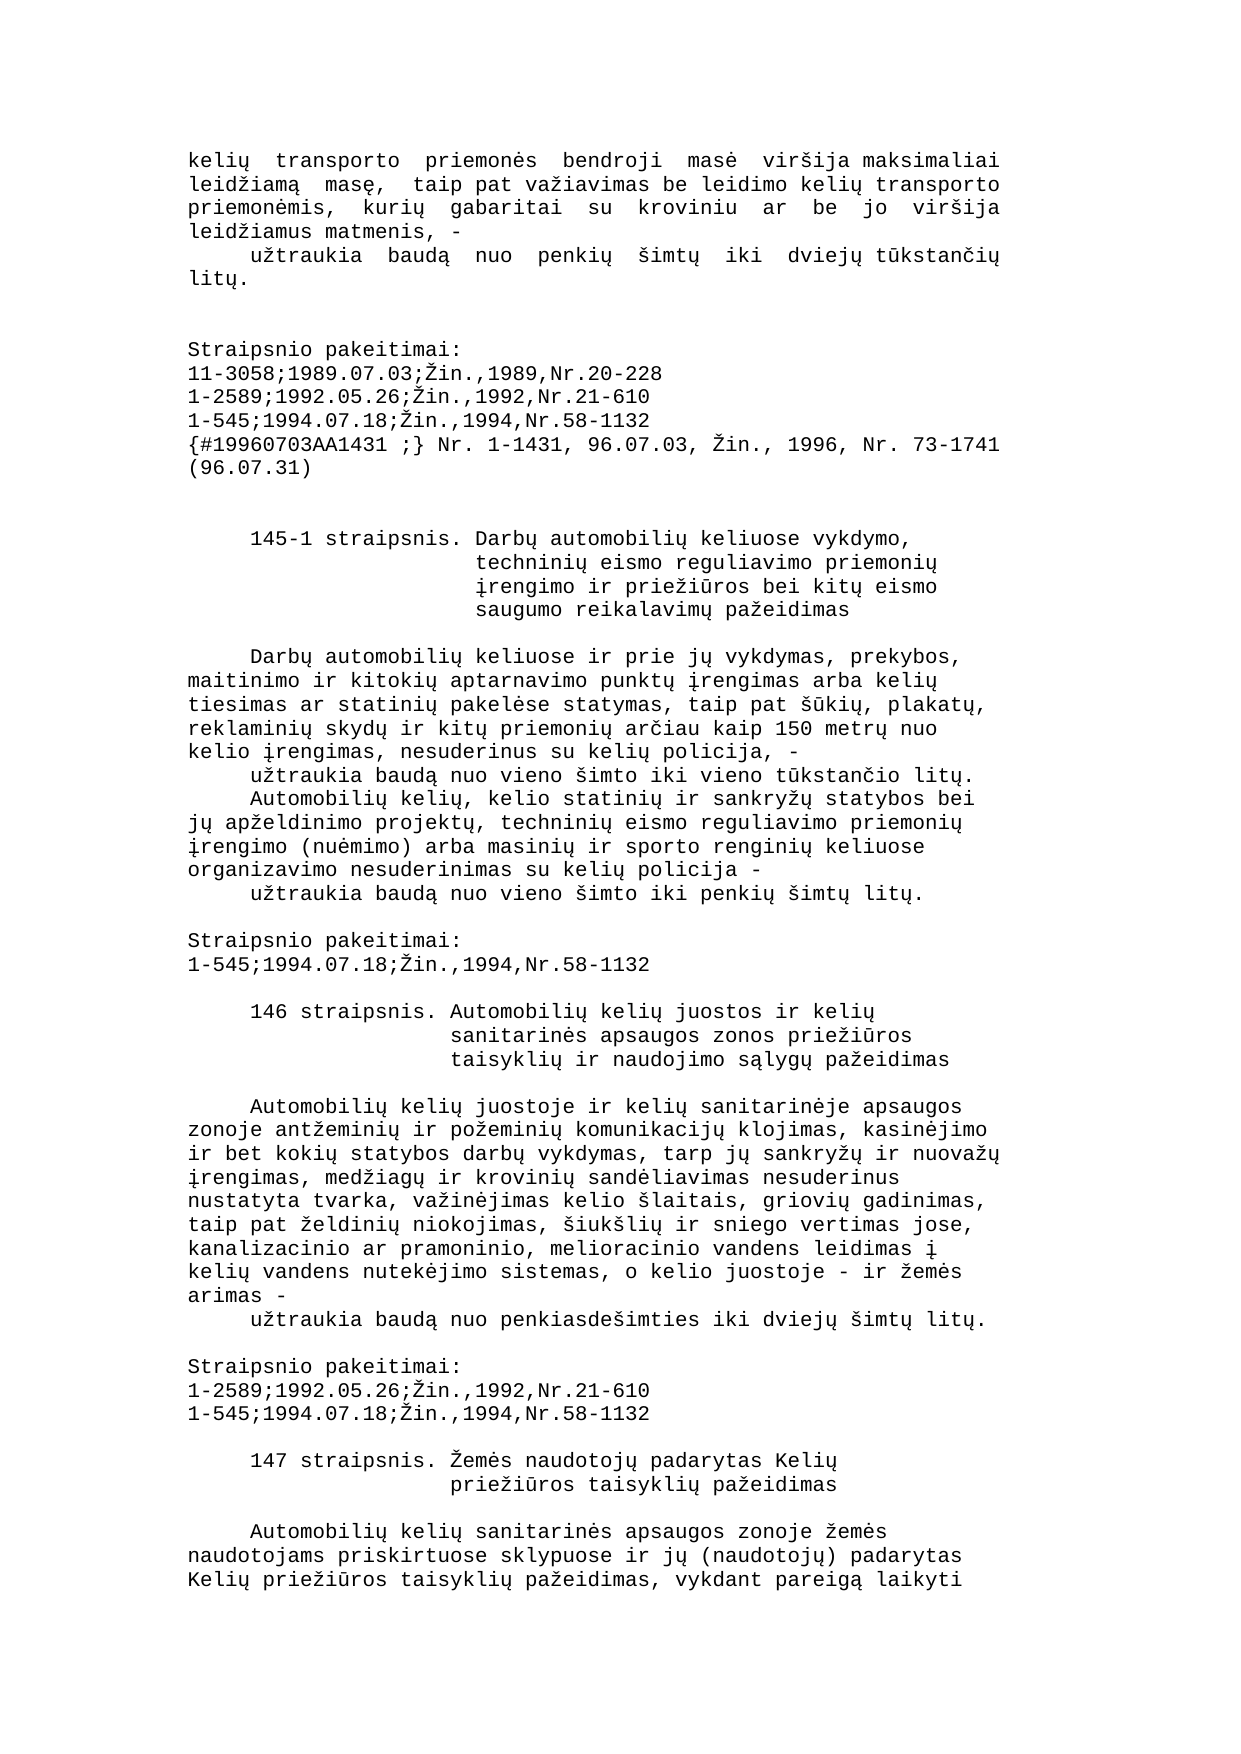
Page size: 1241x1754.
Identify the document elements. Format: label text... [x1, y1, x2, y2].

text Straipsnio pakeitimai: [187, 930, 1053, 954]
text Automobilių kelių juostoje ir kelių sanitarinėje apsaugos [187, 1096, 1053, 1119]
text 1-545;1994.07.18;Žin.,1994,Nr.58-1132 [187, 1403, 1053, 1427]
text 11-3058;1989.07.03;Žin.,1989,Nr.20-228 [187, 363, 1053, 386]
text įrengimas, medžiagų ir krovinių sandėliavimas nesuderinus [187, 1167, 1053, 1190]
text kelių vandens nutekėjimo sistemas, o kelio juostoje - ir žemės [187, 1261, 1053, 1285]
text 1-2589;1992.05.26;Žin.,1992,Nr.21-610 [187, 1379, 1053, 1403]
text priemonėmis, kurių gabaritai su kroviniu ar be jo viršija [187, 197, 1053, 221]
text įrengimo (nuėmimo) arba masinių ir sporto renginių keliuose [187, 836, 1053, 859]
text arimas - [187, 1285, 1053, 1309]
text techninių eismo reguliavimo priemonių [187, 552, 1053, 576]
text zonoje antžeminių ir požeminių komunikacijų klojimas, kasinėjimo [187, 1119, 1053, 1143]
text saugumo reikalavimų pažeidimas [187, 599, 1053, 623]
text Darbų automobilių keliuose ir prie jų vykdymas, prekybos, [187, 647, 1053, 670]
text naudotojams priskirtuose sklypuose ir jų (naudotojų) padarytas [187, 1545, 1053, 1569]
text Automobilių kelių, kelio statinių ir sankryžų statybos bei [187, 788, 1053, 812]
text užtraukia baudą nuo vieno šimto iki vieno tūkstančio litų. [187, 765, 1053, 788]
text užtraukia baudą nuo penkių šimtų iki dviejų tūkstančių [187, 244, 1053, 268]
text 147 straipsnis. Žemės naudotojų padarytas Kelių [187, 1451, 1053, 1474]
text leidžiamus matmenis, - [187, 221, 1053, 244]
text 145-1 straipsnis. Darbų automobilių keliuose vykdymo, [187, 528, 1053, 552]
text užtraukia baudą nuo vieno šimto iki penkių šimtų litų. [187, 883, 1053, 907]
text Kelių priežiūros taisyklių pažeidimas, vykdant pareigą laikyti [187, 1569, 1053, 1592]
text {#19960703AA1431 ;} Nr. 1-1431, 96.07.03, Žin., 1996, Nr. 73-1741 (96.07.31) [187, 434, 1053, 481]
text kanalizacinio ar pramoninio, melioracinio vandens leidimas į [187, 1238, 1053, 1261]
text reklaminių skydų ir kitų priemonių arčiau kaip 150 metrų nuo [187, 717, 1053, 741]
text 1-545;1994.07.18;Žin.,1994,Nr.58-1132 [187, 954, 1053, 978]
text jų apželdinimo projektų, techninių eismo reguliavimo priemonių [187, 812, 1053, 836]
text 1-2589;1992.05.26;Žin.,1992,Nr.21-610 [187, 386, 1053, 410]
text Automobilių kelių sanitarinės apsaugos zonoje žemės [187, 1521, 1053, 1545]
text maitinimo ir kitokių aptarnavimo punktų įrengimas arba kelių [187, 670, 1053, 694]
text 146 straipsnis. Automobilių kelių juostos ir kelių [187, 1001, 1053, 1025]
text leidžiamą masę, taip pat važiavimas be leidimo kelių transporto [187, 174, 1053, 197]
text taisyklių ir naudojimo sąlygų pažeidimas [187, 1048, 1053, 1072]
text Straipsnio pakeitimai: [187, 339, 1053, 363]
text įrengimo ir priežiūros bei kitų eismo [187, 576, 1053, 599]
text tiesimas ar statinių pakelėse statymas, taip pat šūkių, plakatų, [187, 694, 1053, 717]
text kelio įrengimas, nesuderinus su kelių policija, - [187, 741, 1053, 765]
text litų. [187, 268, 1053, 292]
text ir bet kokių statybos darbų vykdymas, tarp jų sankryžų ir nuovažų [187, 1143, 1053, 1167]
text kelių transporto priemonės bendroji masė viršija maksimaliai [187, 150, 1053, 174]
text organizavimo nesuderinimas su kelių policija - [187, 859, 1053, 883]
text 1-545;1994.07.18;Žin.,1994,Nr.58-1132 [187, 410, 1053, 434]
text priežiūros taisyklių pažeidimas [187, 1474, 1053, 1498]
text Straipsnio pakeitimai: [187, 1356, 1053, 1379]
text taip pat želdinių niokojimas, šiukšlių ir sniego vertimas jose, [187, 1214, 1053, 1238]
text užtraukia baudą nuo penkiasdešimties iki dviejų šimtų litų. [187, 1309, 1053, 1332]
text sanitarinės apsaugos zonos priežiūros [187, 1025, 1053, 1048]
text nustatyta tvarka, važinėjimas kelio šlaitais, griovių gadinimas, [187, 1190, 1053, 1214]
